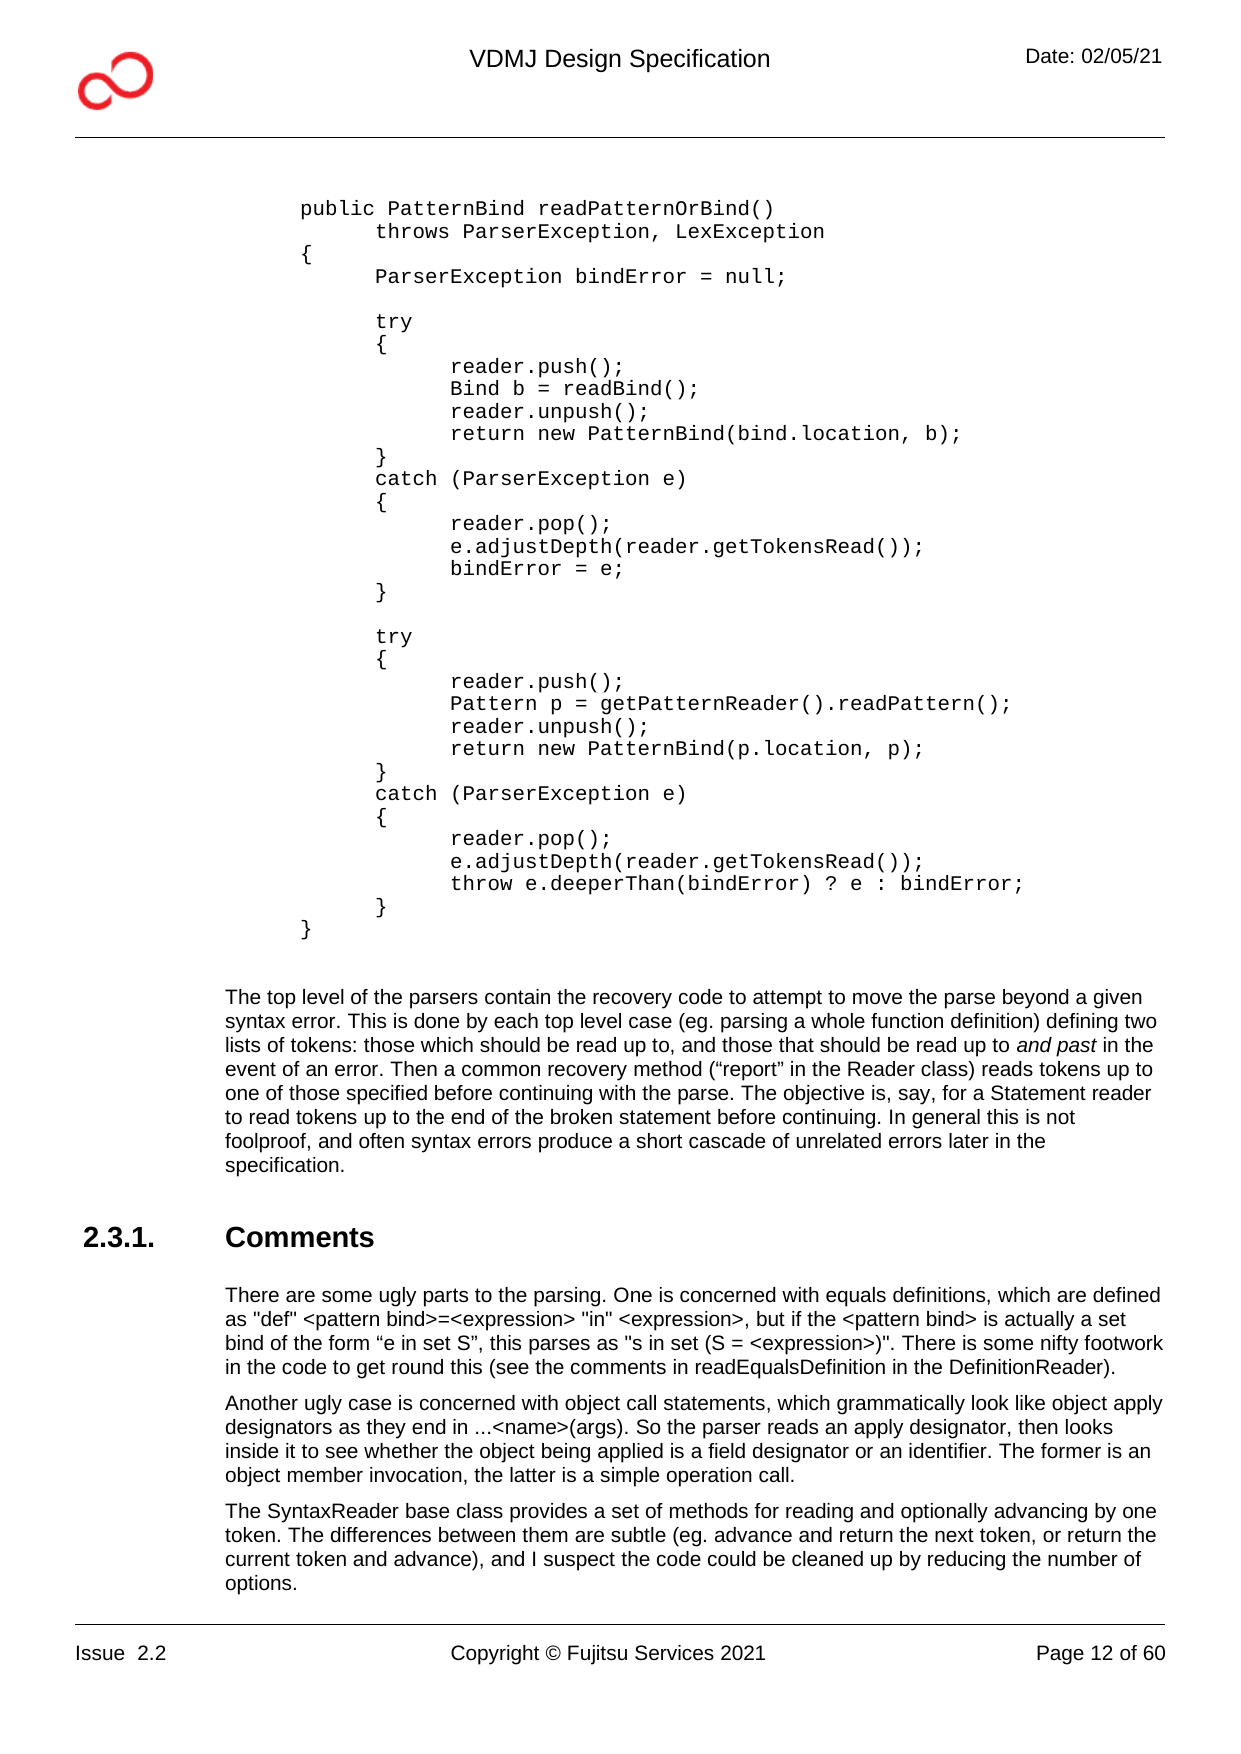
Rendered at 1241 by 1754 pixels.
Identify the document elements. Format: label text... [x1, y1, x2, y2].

text throw e.deeperThan(bindError) ? e : bindError; [225, 873, 1165, 895]
text return new PatternBind(p.location, p); [225, 738, 1165, 760]
text catch (ParserException e) [225, 783, 1165, 805]
text public PatternBind readPatternOrBind() [225, 198, 1165, 220]
text There are some ugly parts to the parsing. One is concerned with equals definitions, which are defined as "def" <pattern bind>=<expression> "in" <expression>, but if the <pattern bind> is actually a set bind of the form “e in set S”, this parses as "s in set (S = <expression>)". There is some nifty footwork in the code to get round this (see the comments in readEqualsDefinition in the DefinitionReader). [225, 1283, 1165, 1379]
text bindError = e; [225, 558, 1165, 580]
text try [225, 310, 1165, 333]
text reader.pop(); [225, 828, 1165, 850]
text { [225, 490, 1165, 513]
text throws ParserException, LexException [225, 220, 1165, 243]
text catch (ParserException e) [225, 468, 1165, 490]
text reader.unpush(); [225, 715, 1165, 738]
text The top level of the parsers contain the recovery code to attempt to move the parse beyond a given syntax error. This is done by each top level case (eg. parsing a whole function definition) defining two lists of tokens: those which should be read up to, and those that should be read up to and past in the event of an error. Then a common recovery method (“report” in the Reader class) reads tokens up to one of those specified before continuing with the parse. The objective is, say, for a Statement reader to read tokens up to the end of the broken statement before continuing. In general this is not foolproof, and often syntax errors produce a short cascade of unrelated errors later in the specification. [225, 985, 1165, 1177]
text reader.pop(); [225, 513, 1165, 535]
text e.adjustDepth(reader.getTokensRead()); [225, 850, 1165, 873]
text ParserException bindError = null; [225, 265, 1165, 288]
text reader.unpush(); [225, 400, 1165, 423]
text return new PatternBind(bind.location, b); [225, 423, 1165, 445]
text { [225, 648, 1165, 670]
text The SyntaxReader base class provides a set of methods for reading and optionally advancing by one token. The differences between them are subtle (eg. advance and return the next token, or return the current token and advance), and I suspect the code could be cleaned up by reducing the number of options. [225, 1500, 1165, 1596]
text Pattern p = getPatternReader().readPattern(); [225, 693, 1165, 715]
text try [225, 625, 1165, 648]
text } [225, 918, 1165, 940]
text e.adjustDepth(reader.getTokensRead()); [225, 535, 1165, 558]
text reader.push(); [225, 670, 1165, 693]
text { [225, 243, 1165, 265]
text Bind b = readBind(); [225, 378, 1165, 400]
picture [78, 44, 153, 120]
text } [225, 445, 1165, 468]
text } [225, 760, 1165, 783]
text } [225, 895, 1165, 918]
text reader.push(); [225, 355, 1165, 378]
text } [225, 580, 1165, 603]
subtitle Comments [75, 1219, 1165, 1253]
text { [225, 805, 1165, 828]
text { [225, 333, 1165, 355]
text Another ugly case is concerned with object call statements, which grammatically look like object apply designators as they end in ...<name>(args). So the parser reads an apply designator, then looks inside it to see whether the object being applied is a field designator or an identifier. The former is an object member invocation, the latter is a simple operation call. [225, 1391, 1165, 1487]
